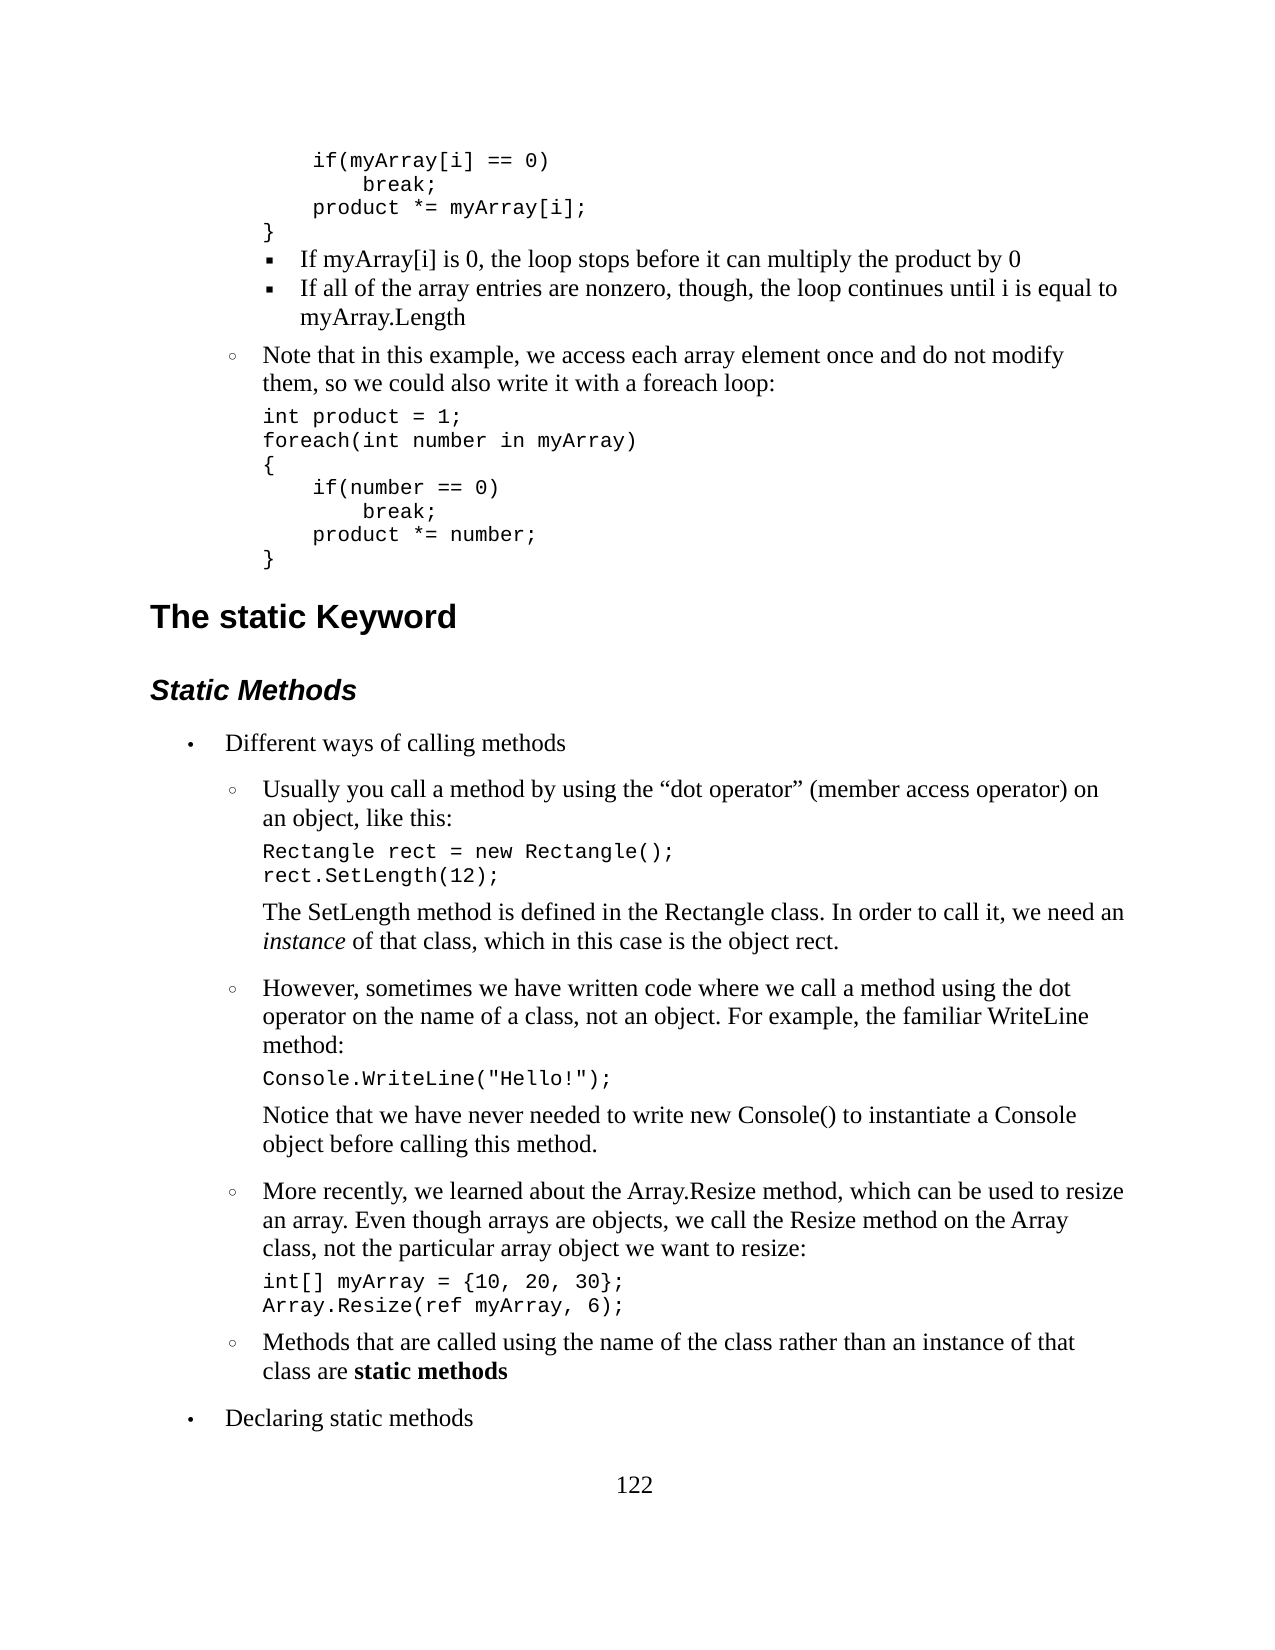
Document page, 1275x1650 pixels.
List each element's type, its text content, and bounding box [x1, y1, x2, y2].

list More recently, we learned about the Array.Resize method, which can be used to resize an array. Even though arrays are objects, we call the Resize method on the Array class, not the particular array object we want to resize: [225, 1176, 1125, 1262]
subtitle The static Keyword [150, 597, 1125, 635]
list If myArray[i] is 0, the loop stops before it can multiply the product by 0 [262, 244, 1125, 273]
list Different ways of calling methods [187, 728, 1125, 757]
list break; [225, 174, 1125, 197]
list { [225, 453, 1125, 477]
list Notice that we have never needed to write new Console() to instantiate a Console object before calling this method. [225, 1101, 1125, 1158]
list Usually you call a method by using the “dot operator” (member access operator) on an object, like this: [225, 774, 1125, 832]
list Console.WriteLine("Hello!"); [225, 1068, 1125, 1092]
list product *= number; [225, 524, 1125, 548]
list if(number == 0) [225, 477, 1125, 501]
subtitle Static Methods [150, 673, 1125, 706]
list product *= myArray[i]; [225, 197, 1125, 221]
list foreach(int number in myArray) [225, 430, 1125, 453]
list Methods that are called using the name of the class rather than an instance of that class are static methods [225, 1327, 1125, 1385]
list Declaring static methods [187, 1403, 1125, 1432]
list However, sometimes we have written code where we call a method using the dot operator on the name of a class, not an object. For example, the familiar WriteLine method: [225, 973, 1125, 1059]
list break; [225, 501, 1125, 524]
list Array.Resize(ref myArray, 6); [225, 1295, 1125, 1318]
list The SetLength method is defined in the Rectangle class. In order to call it, we need an instance of that class, which in this case is the object rect. [225, 897, 1125, 955]
list if(myArray[i] == 0) [225, 150, 1125, 174]
list } [225, 221, 1125, 244]
list If all of the array entries are nonzero, though, the loop continues until i is equal to myArray.Length [262, 273, 1125, 331]
list int[] myArray = {10, 20, 30}; [225, 1271, 1125, 1295]
list Note that in this example, we access each array element once and do not modify them, so we could also write it with a foreach loop: [225, 340, 1125, 397]
list int product = 1; [225, 406, 1125, 430]
list Rectangle rect = new Rectangle(); [225, 841, 1125, 865]
list } [225, 548, 1125, 572]
list rect.SetLength(12); [225, 865, 1125, 888]
